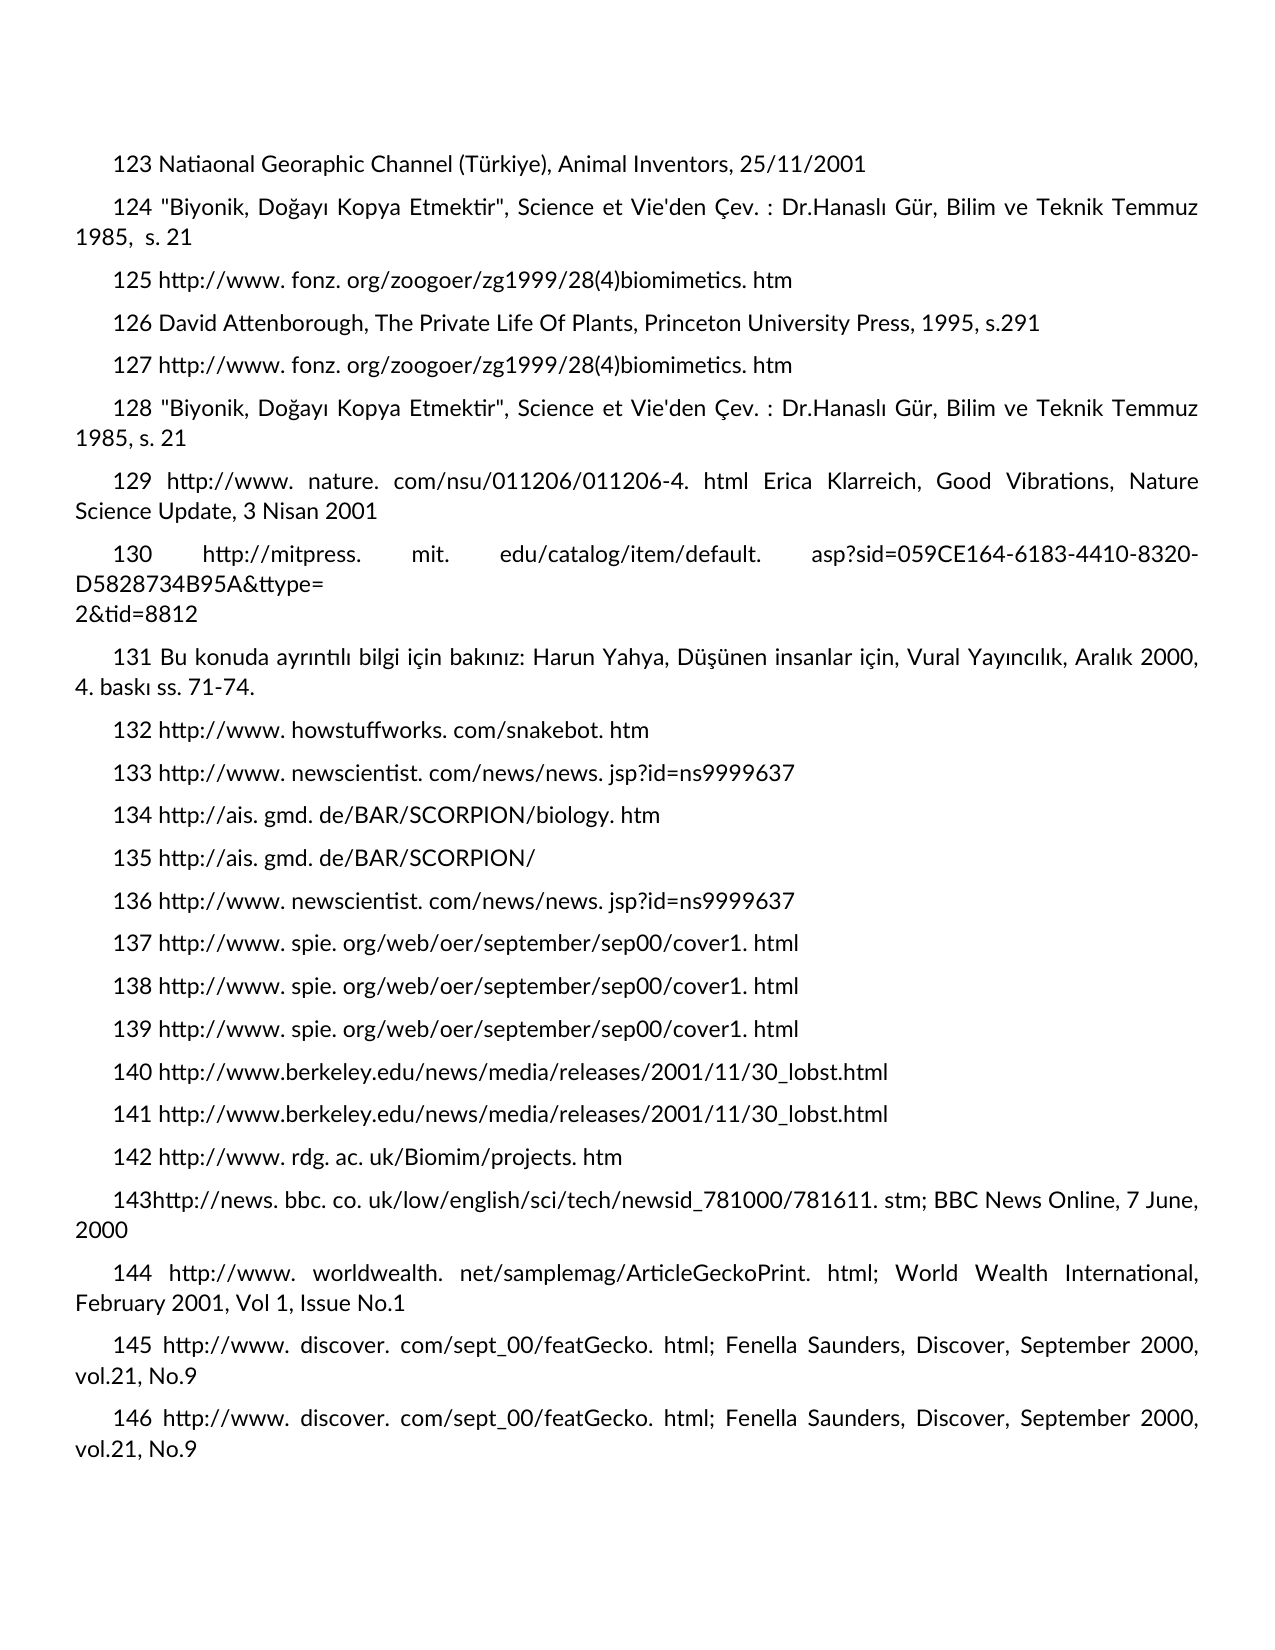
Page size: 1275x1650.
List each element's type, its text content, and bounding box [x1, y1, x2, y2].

text 132 http://www. howstuffworks. com/snakebot. htm [75, 716, 1200, 743]
text 124 "Biyonik, Doğayı Kopya Etmektir", Science et Vie'den Çev. : Dr.Hanaslı Gür, Bilim ve Teknik Temmuz 1985, s. 21 [75, 193, 1200, 250]
text 138 http://www. spie. org/web/oer/september/sep00/cover1. html [75, 972, 1200, 999]
text 129 http://www. nature. com/nsu/011206/011206-4. html Erica Klarreich, Good Vibrations, Nature Science Update, 3 Nisan 2001 [75, 467, 1200, 524]
text 145 http://www. discover. com/sept_00/featGecko. html; Fenella Saunders, Discover, September 2000, vol.21, No.9 [75, 1331, 1200, 1389]
text 141 http://www.berkeley.edu/news/media/releases/2001/11/30_lobst.html [75, 1100, 1200, 1127]
text 139 http://www. spie. org/web/oer/september/sep00/cover1. html [75, 1014, 1200, 1042]
text 136 http://www. newscientist. com/news/news. jsp?id=ns9999637 [75, 886, 1200, 914]
text 123 Natiaonal Georaphic Channel (Türkiye), Animal Inventors, 25/11/2001 [75, 150, 1200, 177]
text 125 http://www. fonz. org/zoogoer/zg1999/28(4)biomimetics. htm [75, 266, 1200, 293]
text 133 http://www. newscientist. com/news/news. jsp?id=ns9999637 [75, 758, 1200, 786]
text 146 http://www. discover. com/sept_00/featGecko. html; Fenella Saunders, Discover, September 2000, vol.21, No.9 [75, 1404, 1200, 1462]
text 128 "Biyonik, Doğayı Kopya Etmektir", Science et Vie'den Çev. : Dr.Hanaslı Gür, Bilim ve Teknik Temmuz 1985, s. 21 [75, 394, 1200, 451]
text 135 http://ais. gmd. de/BAR/SCORPION/ [75, 844, 1200, 871]
text 137 http://www. spie. org/web/oer/september/sep00/cover1. html [75, 929, 1200, 957]
text 142 http://www. rdg. ac. uk/Biomim/projects. htm [75, 1143, 1200, 1170]
text 140 http://www.berkeley.edu/news/media/releases/2001/11/30_lobst.html [75, 1057, 1200, 1085]
text 126 David Attenborough, The Private Life Of Plants, Princeton University Press, 1995, s.291 [75, 308, 1200, 336]
text 131 Bu konuda ayrıntılı bilgi için bakınız: Harun Yahya, Düşünen insanlar için, Vural Yayıncılık, Aralık 2000, 4. baskı ss. 71-74. [75, 643, 1200, 700]
text 144 http://www. worldwealth. net/samplemag/ArticleGeckoPrint. html; World Wealth International, February 2001, Vol 1, Issue No.1 [75, 1258, 1200, 1316]
text 134 http://ais. gmd. de/BAR/SCORPION/biology. htm [75, 801, 1200, 828]
text 143http://news. bbc. co. uk/low/english/sci/tech/newsid_781000/781611. stm; BBC News Online, 7 June, 2000 [75, 1185, 1200, 1243]
text 130 http://mitpress. mit. edu/catalog/item/default. asp?sid=059CE164-6183-4410-8320-D5828734B95A&ttype= 2&tid=8812 [75, 539, 1200, 627]
text 127 http://www. fonz. org/zoogoer/zg1999/28(4)biomimetics. htm [75, 351, 1200, 378]
